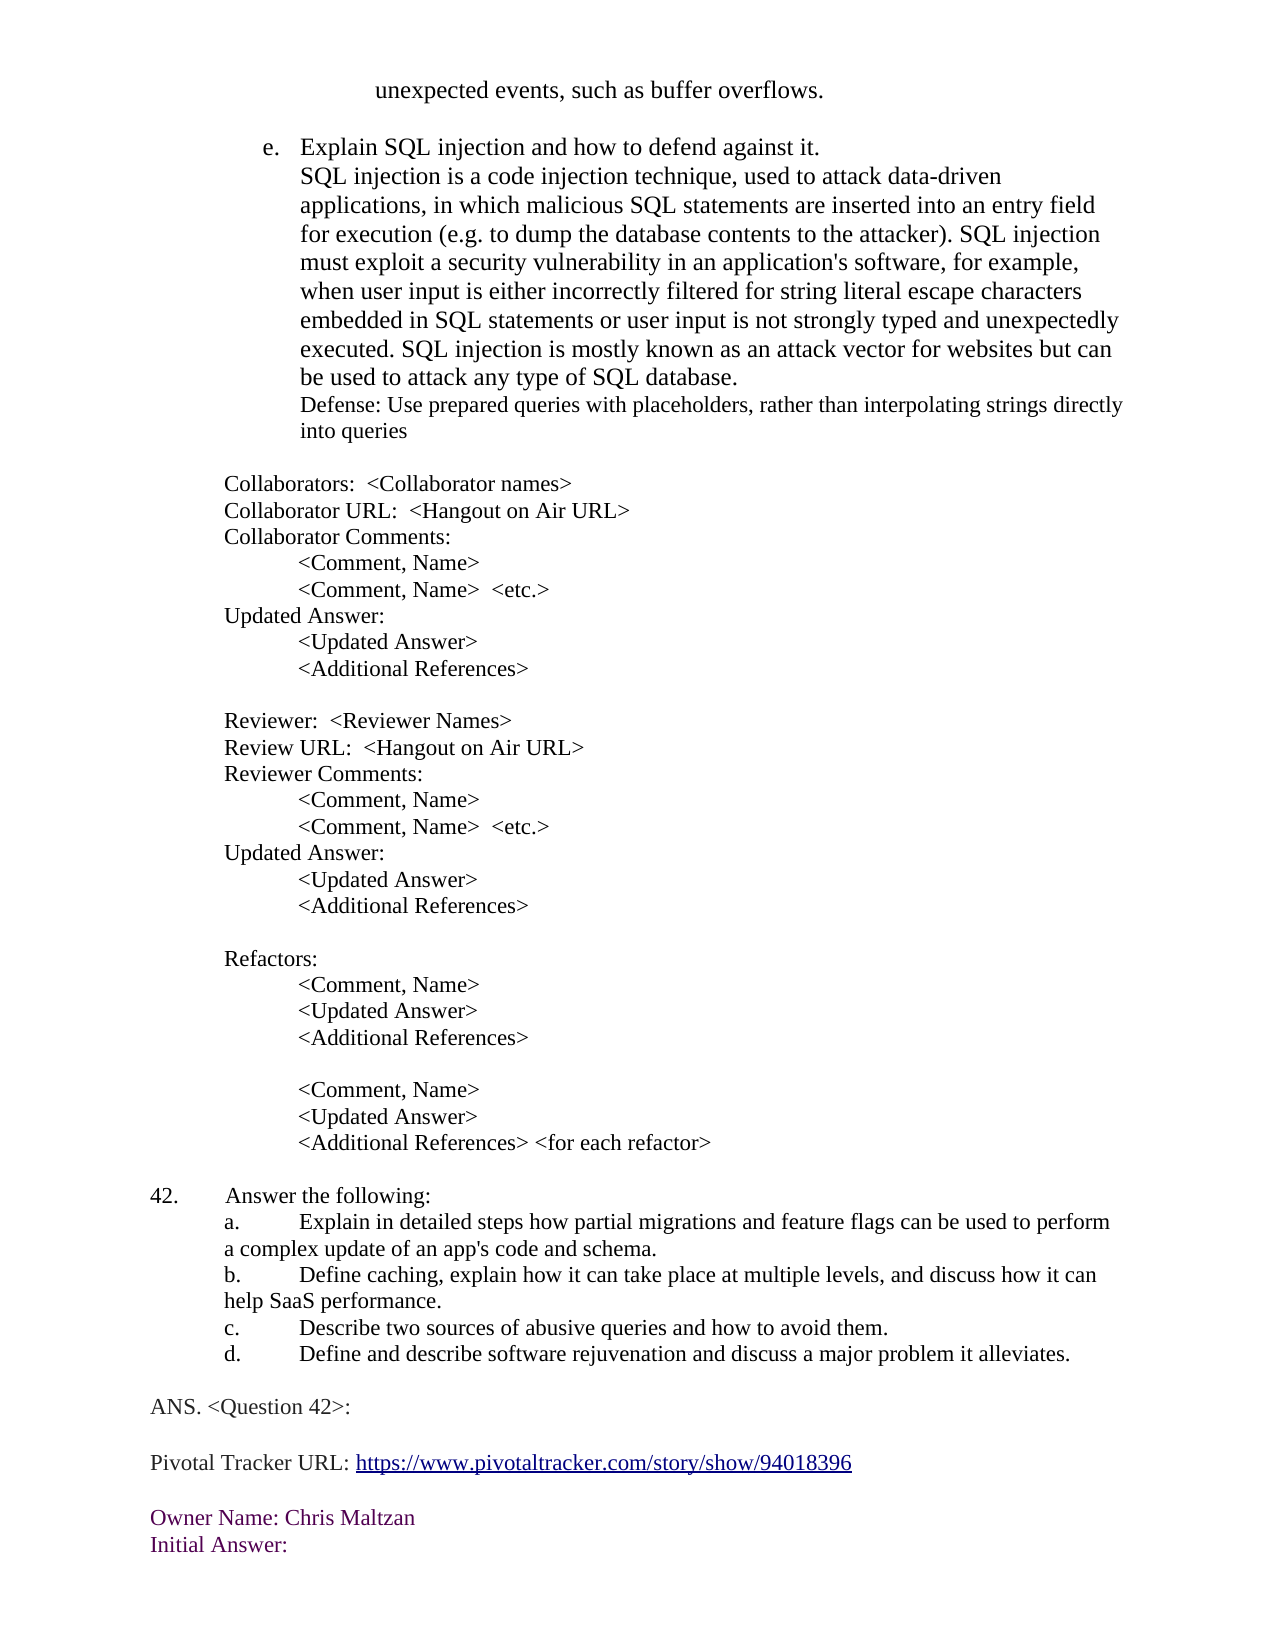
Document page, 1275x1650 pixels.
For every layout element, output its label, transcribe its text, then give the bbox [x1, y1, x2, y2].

text Collaborator Comments: [224, 523, 1125, 549]
text SQL injection is a code injection technique, used to attack data-driven applications, in which malicious SQL statements are inserted into an entry field for execution (e.g. to dump the database contents to the attacker). SQL injection must exploit a security vulnerability in an application's software, for example, when user input is either incorrectly filtered for string literal escape characters embedded in SQL statements or user input is not strongly typed and unexpectedly executed. SQL injection is mostly known as an attack vector for websites but can be used to attack any type of SQL database. [300, 161, 1125, 391]
text <Comment, Name> <Comment, Name> <etc.> [298, 549, 1125, 602]
text <Updated Answer> [298, 866, 1125, 892]
text <Additional References> [298, 1024, 1125, 1050]
text Review URL: <Hangout on Air URL> [224, 734, 1125, 760]
text Pivotal Tracker URL: https://www.pivotaltracker.com/story/show/94018396 [150, 1448, 1125, 1475]
text a. Explain in detailed steps how partial migrations and feature flags can be used to perform a complex update of an app's code and schema. [224, 1208, 1125, 1261]
text Reviewer Comments: [224, 760, 1125, 787]
text <Comment, Name> [298, 971, 1125, 997]
text <Additional References> [298, 655, 1125, 681]
text Initial Answer: [150, 1531, 1125, 1557]
text <Updated Answer> [298, 1103, 1125, 1129]
text d. Define and describe software rejuvenation and discuss a major problem it alleviates. [224, 1340, 1125, 1366]
text Collaborator URL: <Hangout on Air URL> [224, 497, 1125, 523]
text Updated Answer: [224, 839, 1125, 866]
text <Additional References> [298, 892, 1125, 918]
text b. Define caching, explain how it can take place at multiple levels, and discuss how it can help SaaS performance. [224, 1261, 1125, 1314]
text <Comment, Name> [298, 787, 1125, 813]
text <Comment, Name> [298, 1076, 1125, 1103]
text 42. Answer the following: [150, 1182, 1125, 1208]
text Updated Answer: [224, 602, 1125, 628]
text <Updated Answer> [298, 997, 1125, 1024]
text Defense: Use prepared queries with placeholders, rather than interpolating strings directly into queries [300, 391, 1125, 444]
list Explain SQL injection and how to defend against it. [262, 132, 1125, 161]
text Refactors: [224, 945, 1125, 971]
text <Additional References> <for each refactor> [298, 1129, 1125, 1156]
text <Updated Answer> [298, 628, 1125, 655]
text <Comment, Name> <etc.> [298, 813, 1125, 839]
text Reviewer: <Reviewer Names> [224, 707, 1125, 734]
text c. Describe two sources of abusive queries and how to avoid them. [224, 1314, 1125, 1340]
list unexpected events, such as buffer overflows. [337, 75, 1125, 104]
text ANS. <Question 42>: [150, 1393, 1125, 1419]
text Collaborators: <Collaborator names> [224, 470, 1125, 497]
text Owner Name: Chris Maltzan [150, 1504, 1125, 1531]
